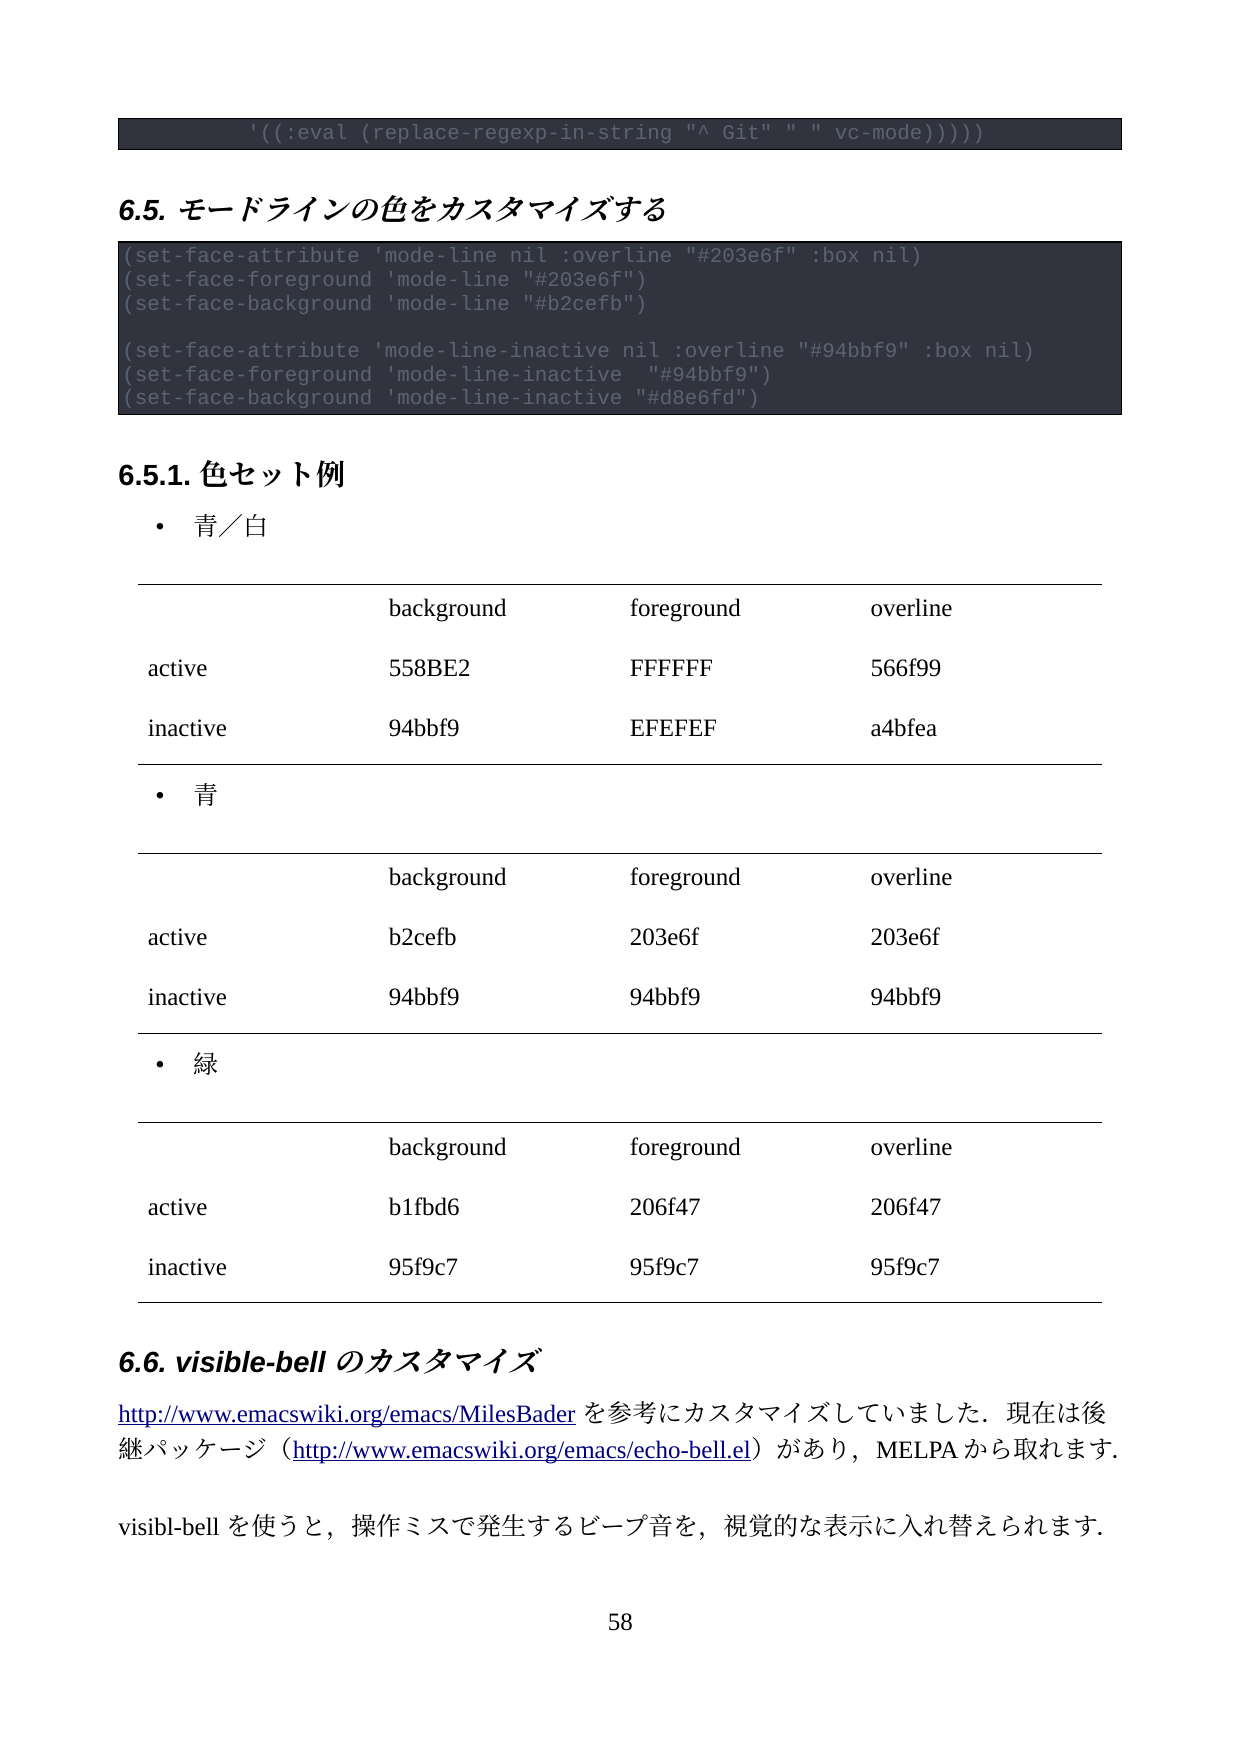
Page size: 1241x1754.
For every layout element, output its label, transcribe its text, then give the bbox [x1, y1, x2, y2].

table_header [138, 1123, 379, 1182]
table_header overline [861, 585, 1102, 644]
text (set-face-foreground 'mode-line "#203e6f") [119, 265, 1121, 289]
text (set-face-attribute 'mode-line nil :overline "#203e6f" :box nil) [119, 243, 1121, 265]
table_cell 95f9c7 [861, 1242, 1102, 1302]
text '((:eval (replace-regexp-in-string "^ Git" " " vc-mode))))) [119, 119, 1121, 149]
table_cell active [138, 644, 379, 704]
text (set-face-background 'mode-line "#b2cefb") [119, 289, 1121, 312]
text (set-face-foreground 'mode-line-inactive "#94bbf9") [119, 360, 1121, 383]
table_cell 206f47 [861, 1182, 1102, 1242]
table_cell 558BE2 [379, 644, 620, 704]
table_header [138, 585, 379, 644]
table_header foreground [620, 854, 861, 913]
table_cell 94bbf9 [861, 973, 1102, 1033]
table_cell 206f47 [620, 1182, 861, 1242]
table_header foreground [620, 1123, 861, 1182]
table_cell inactive [138, 1242, 379, 1302]
table_header background [379, 854, 620, 913]
table_cell inactive [138, 704, 379, 764]
table_header background [379, 1123, 620, 1182]
table_cell 203e6f [861, 913, 1102, 973]
table_cell 94bbf9 [620, 973, 861, 1033]
list 青／白 [156, 507, 1122, 571]
table_header overline [861, 1123, 1102, 1182]
table_cell 566f99 [861, 644, 1102, 704]
table_cell b1fbd6 [379, 1182, 620, 1242]
table_cell a4bfea [861, 704, 1102, 764]
text (set-face-attribute 'mode-line-inactive nil :overline "#94bbf9" :box nil) [119, 336, 1121, 360]
table_cell 95f9c7 [379, 1242, 620, 1302]
text http://www.emacswiki.org/emacs/MilesBader を参考にカスタマイズしていました．現在は後継パッケージ（http://www.emacswiki.org/emacs/echo-bell.el）があり，MELPAから取れます． [118, 1393, 1122, 1494]
table_header [138, 854, 379, 913]
table_cell 203e6f [620, 913, 861, 973]
table_cell inactive [138, 973, 379, 1033]
table_header overline [861, 854, 1102, 913]
table_cell 95f9c7 [620, 1242, 861, 1302]
table_cell 94bbf9 [379, 973, 620, 1033]
table_cell 94bbf9 [379, 704, 620, 764]
subtitle モードラインの色をカスタマイズする [118, 187, 1122, 229]
table_cell EFEFEF [620, 704, 861, 764]
table_header background [379, 585, 620, 644]
list 緑 [156, 1045, 1122, 1110]
table_cell active [138, 913, 379, 973]
list 青 [156, 776, 1122, 841]
text (set-face-background 'mode-line-inactive "#d8e6fd") [119, 383, 1121, 414]
subtitle visible-bell のカスタマイズ [118, 1339, 1122, 1381]
table_cell b2cefb [379, 913, 620, 973]
table_header foreground [620, 585, 861, 644]
table_cell FFFFFF [620, 644, 861, 704]
table_cell active [138, 1182, 379, 1242]
text visibl-bell を使うと，操作ミスで発生するビープ音を，視覚的な表示に入れ替えられます． [118, 1507, 1122, 1543]
subtitle 色セット例 [118, 452, 1122, 494]
